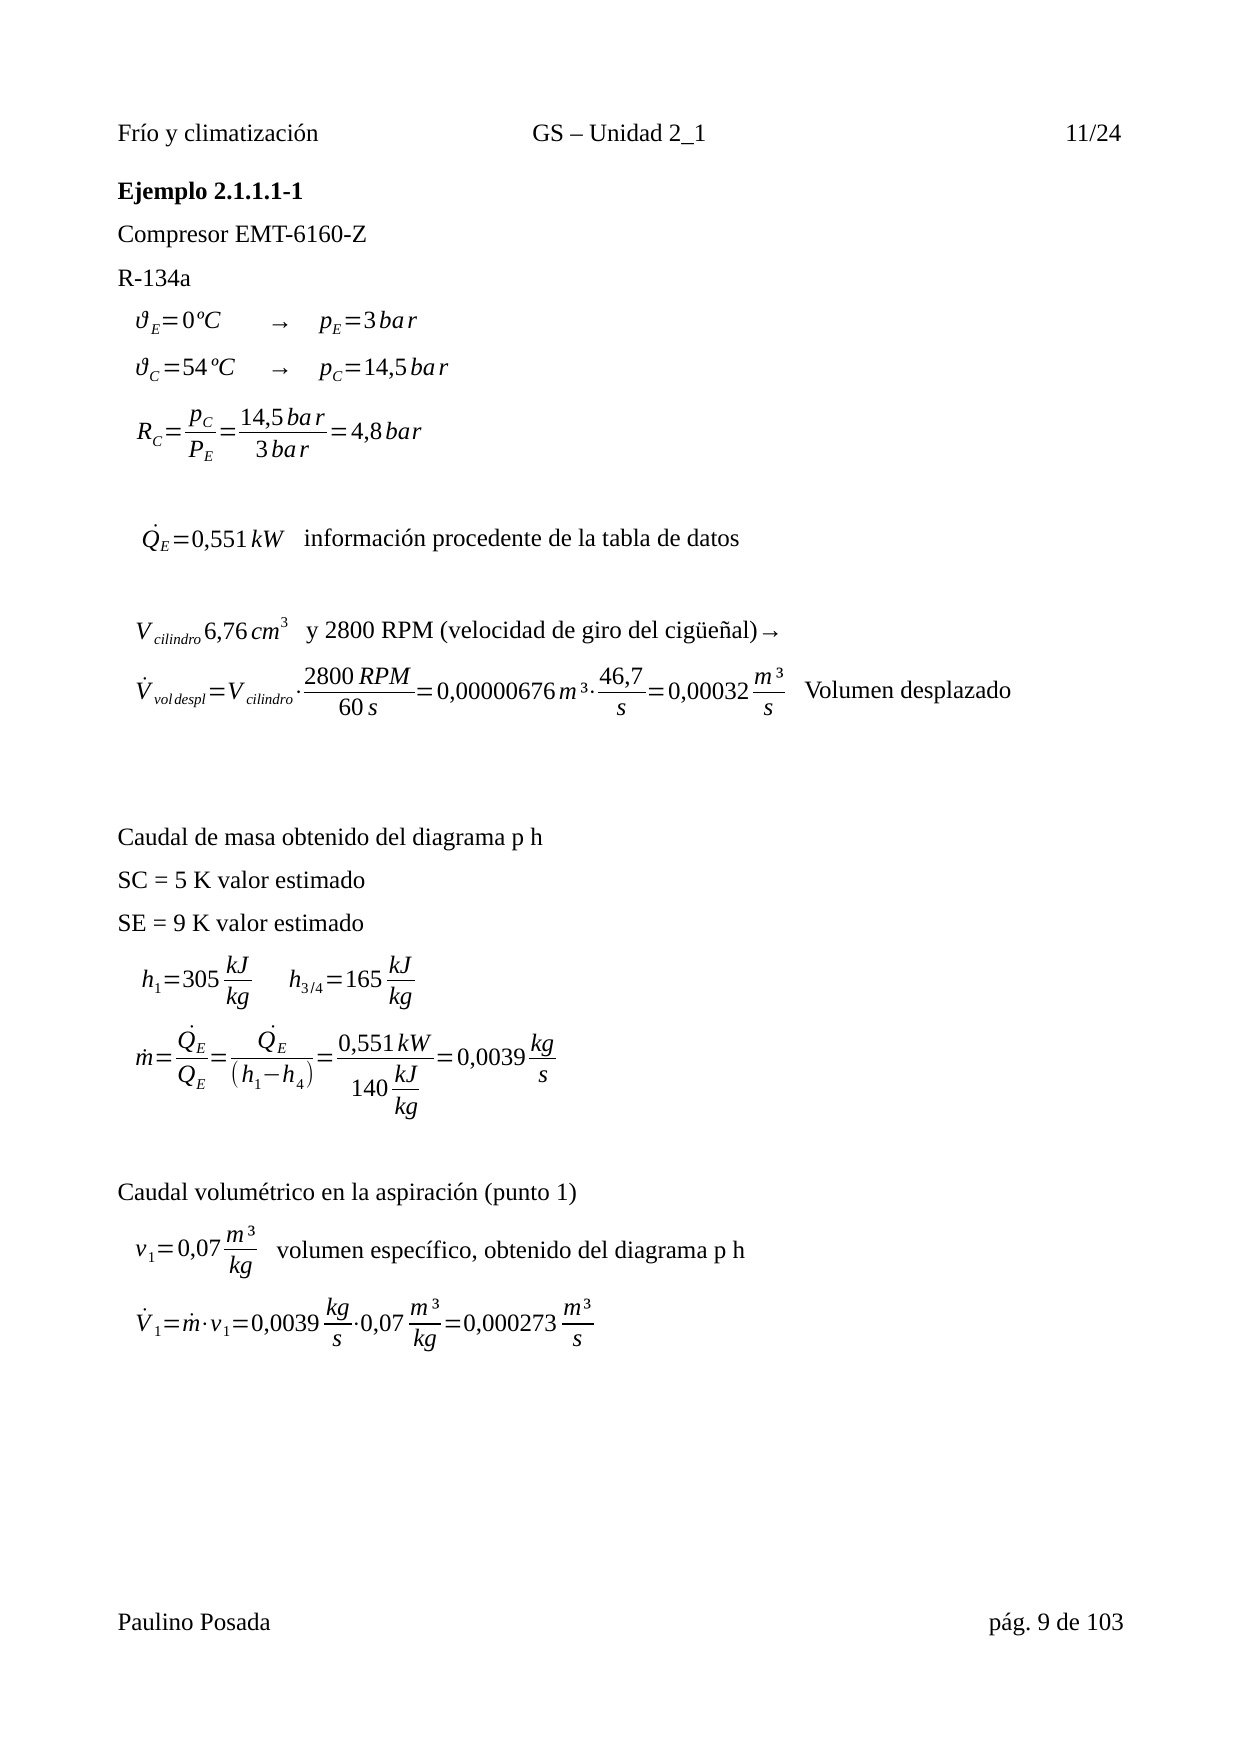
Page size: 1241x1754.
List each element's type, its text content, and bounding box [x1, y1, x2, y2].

text Ejemplo 2.1.1.1-1 [117, 176, 1123, 205]
text → [117, 352, 1123, 385]
text Caudal volumétrico en la aspiración (punto 1) [117, 1177, 1123, 1206]
text Caudal de masa obtenido del diagrama p h [117, 822, 1123, 851]
text → [117, 306, 1123, 338]
text volumen específico, obtenido del diagrama p h [117, 1220, 1123, 1279]
text y 2800 RPM (velocidad de giro del cigüeñal)→ Volumen desplazado [117, 613, 1123, 722]
text Compresor EMT-6160-Z [117, 219, 1123, 248]
text información procedente de la tabla de datos [117, 523, 1123, 556]
text SE = 9 K valor estimado [117, 908, 1123, 937]
text SC = 5 K valor estimado [117, 865, 1123, 894]
text R-134a [117, 263, 1123, 291]
